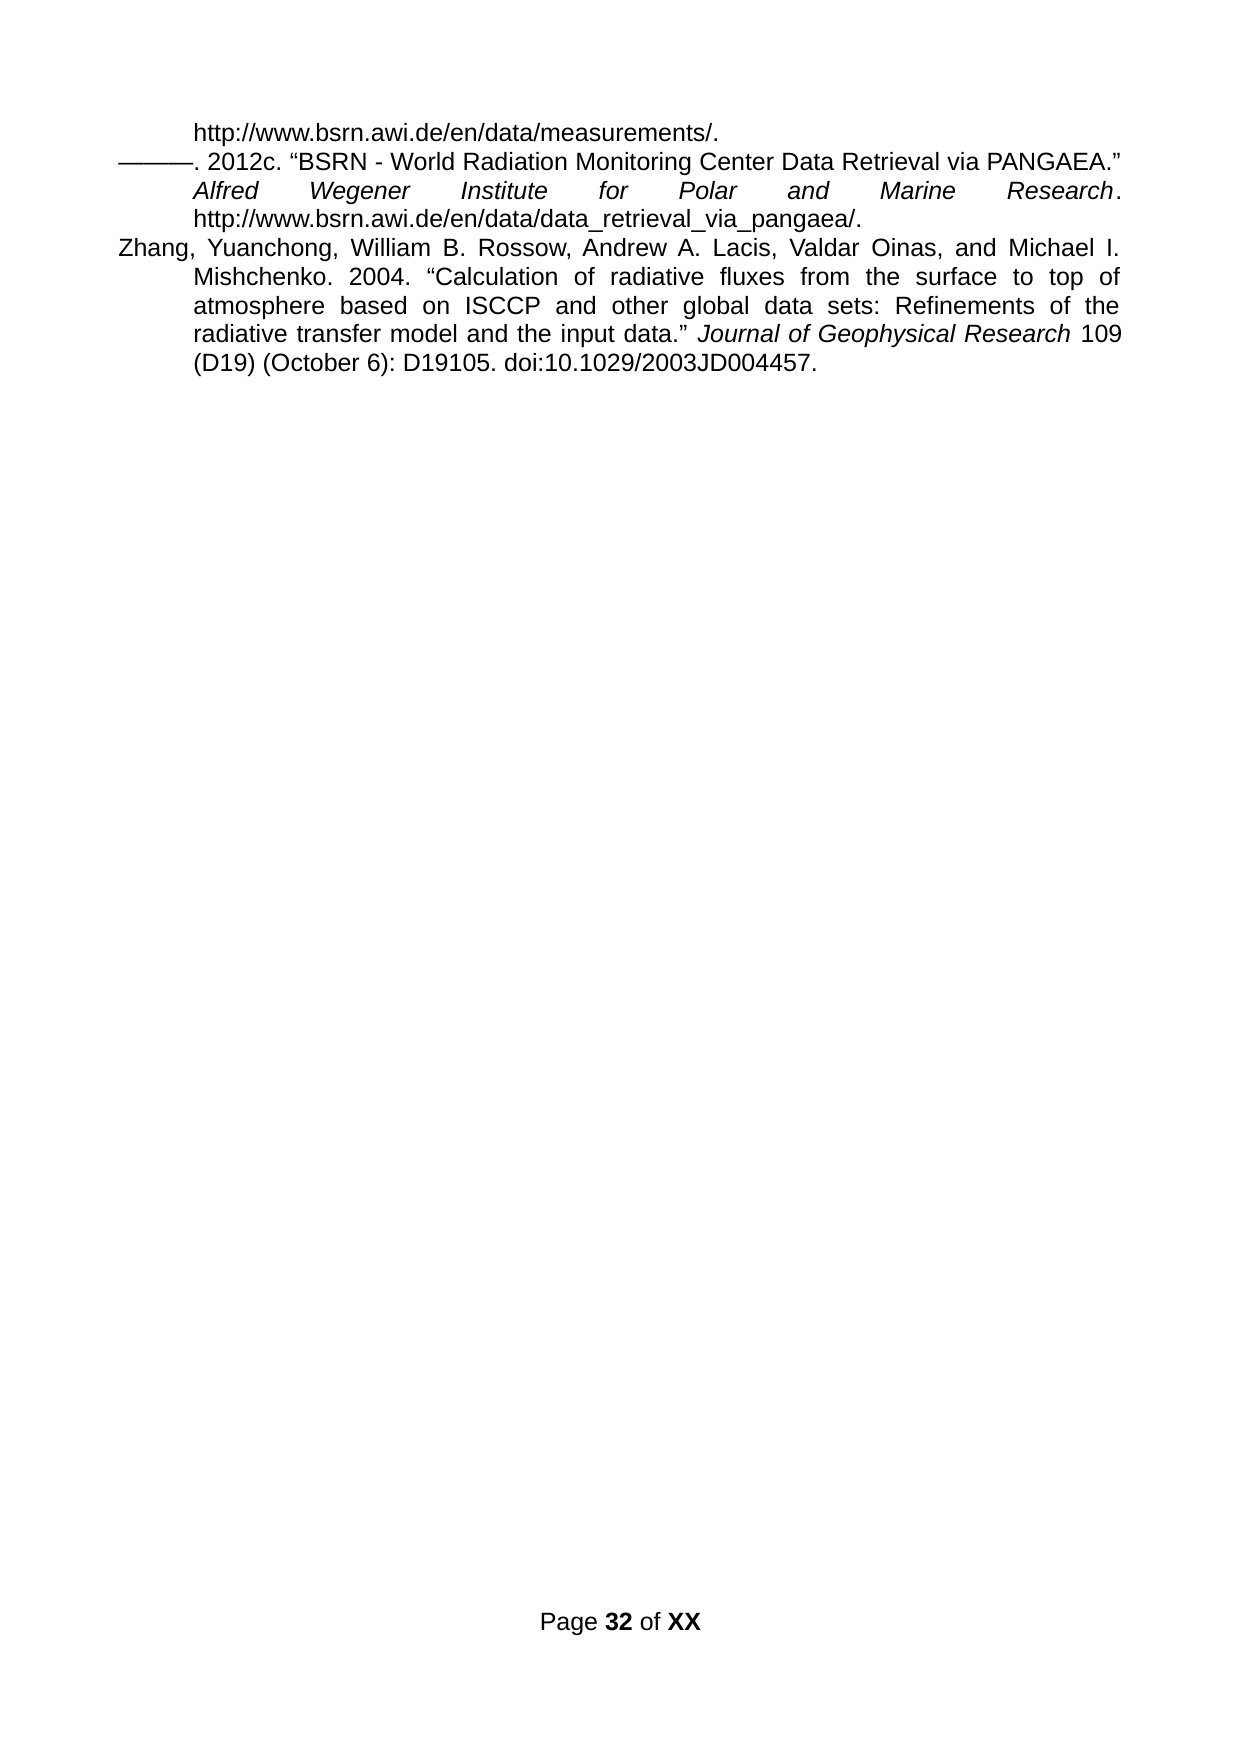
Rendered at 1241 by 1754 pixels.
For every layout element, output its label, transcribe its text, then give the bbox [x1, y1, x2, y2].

text ———. 2012c. “BSRN - World Radiation Monitoring Center Data Retrieval via PANGAEA.” Alfred Wegener Institute for Polar and Marine Research. http://www.bsrn.awi.de/en/data/data_retrieval_via_pangaea/. [118, 147, 1122, 233]
text http://www.bsrn.awi.de/en/data/measurements/. [118, 118, 1122, 147]
text Zhang, Yuanchong, William B. Rossow, Andrew A. Lacis, Valdar Oinas, and Michael I. Mishchenko. 2004. “Calculation of radiative fluxes from the surface to top of atmosphere based on ISCCP and other global data sets: Refinements of the radiative transfer model and the input data.” Journal of Geophysical Research 109 (D19) (October 6): D19105. doi:10.1029/2003JD004457. [118, 233, 1122, 377]
